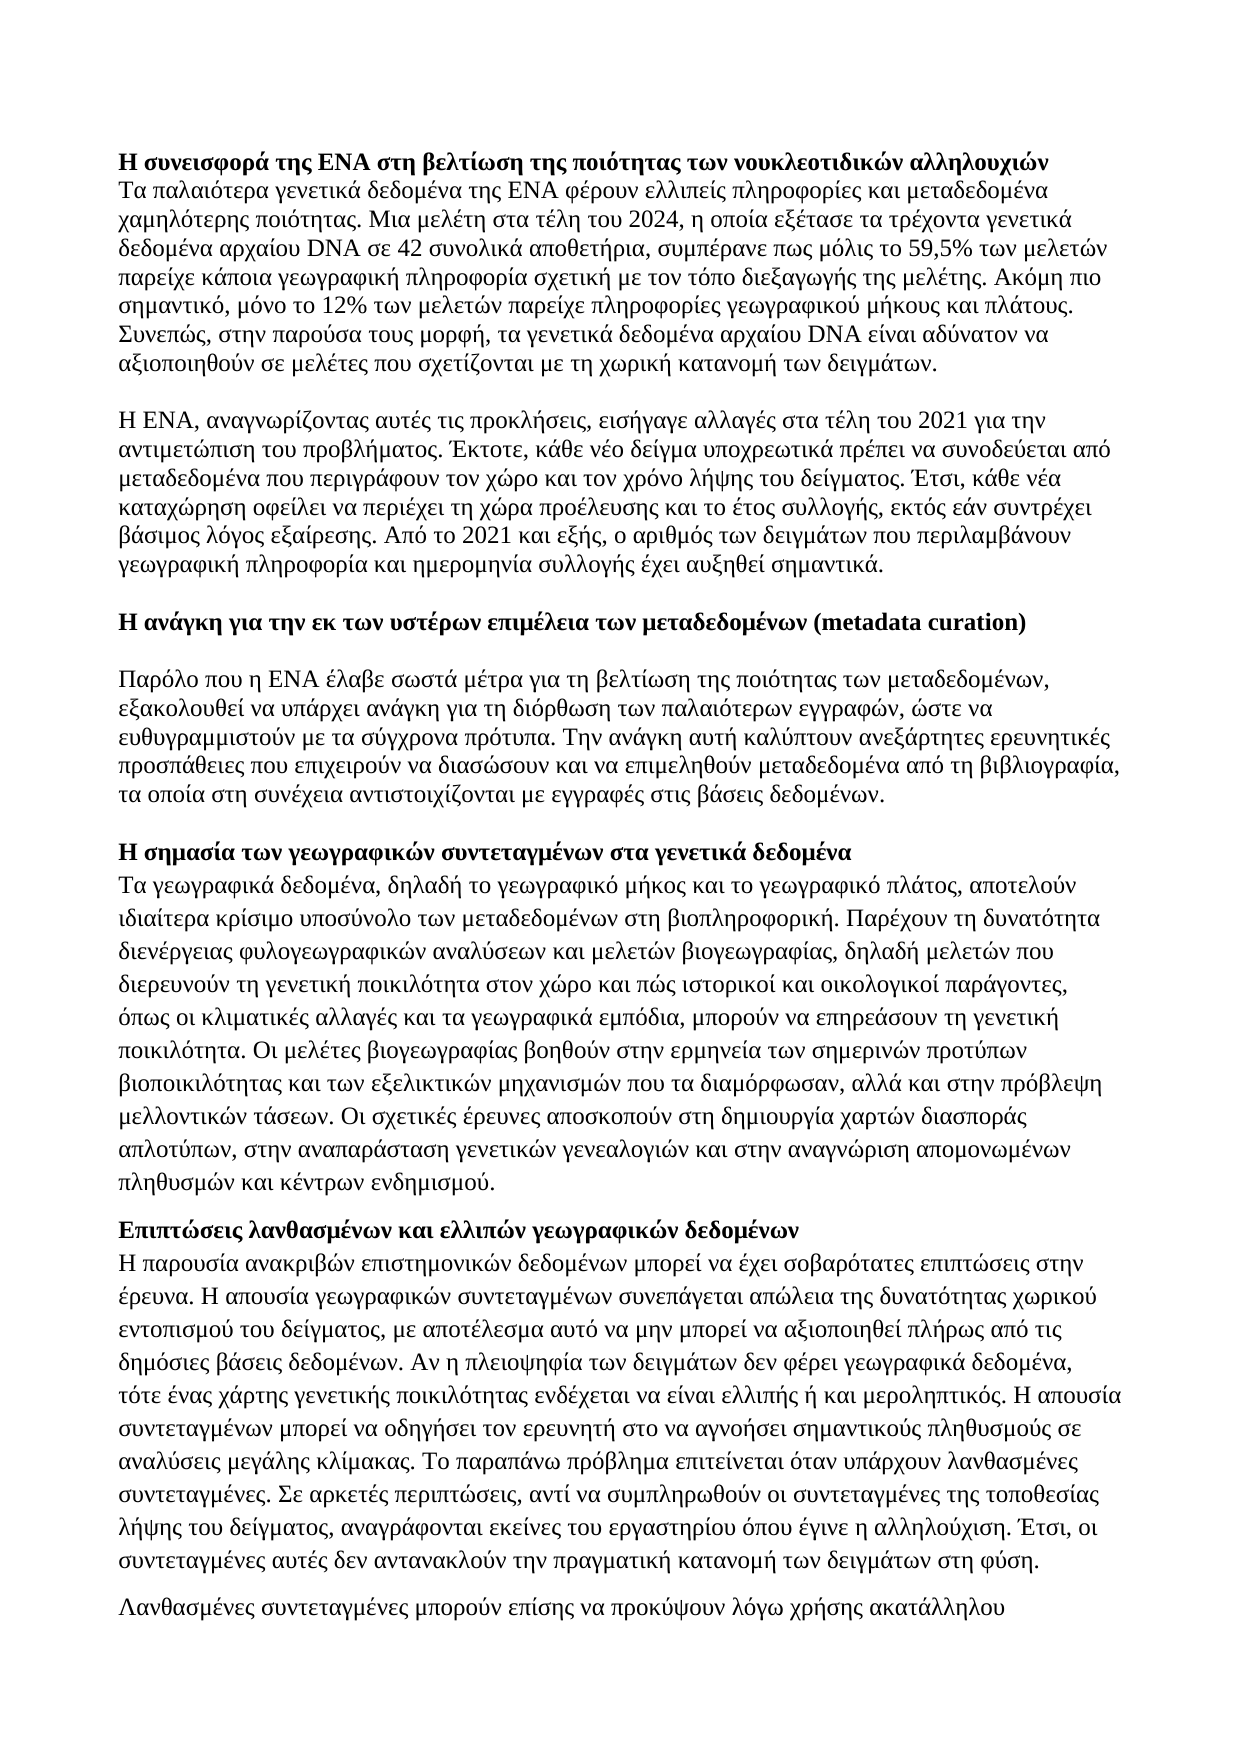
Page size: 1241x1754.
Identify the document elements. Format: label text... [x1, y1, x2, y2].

text Επιπτώσεις λανθασμένων και ελλιπών γεωγραφικών δεδομένων Η παρουσία ανακριβών επιστημονικών δεδομένων μπορεί να έχει σοβαρότατες επιπτώσεις στην έρευνα. Η απουσία γεωγραφικών συντεταγμένων συνεπάγεται απώλεια της δυνατότητας χωρικού εντοπισμού του δείγματος, με αποτέλεσμα αυτό να μην μπορεί να αξιοποιηθεί πλήρως από τις δημόσιες βάσεις δεδομένων. Αν η πλειοψηφία των δειγμάτων δεν φέρει γεωγραφικά δεδομένα, τότε ένας χάρτης γενετικής ποικιλότητας ενδέχεται να είναι ελλιπής ή και μεροληπτικός. Η απουσία συντεταγμένων μπορεί να οδηγήσει τον ερευνητή στο να αγνοήσει σημαντικούς πληθυσμούς σε αναλύσεις μεγάλης κλίμακας. Το παραπάνω πρόβλημα επιτείνεται όταν υπάρχουν λανθασμένες συντεταγμένες. Σε αρκετές περιπτώσεις, αντί να συμπληρωθούν οι συντεταγμένες της τοποθεσίας λήψης του δείγματος, αναγράφονται εκείνες του εργαστηρίου όπου έγινε η αλληλούχιση. Έτσι, οι συντεταγμένες αυτές δεν αντανακλούν την πραγματική κατανομή των δειγμάτων στη φύση. [118, 1215, 1122, 1574]
text Τα παλαιότερα γενετικά δεδομένα της ΕΝΑ φέρουν ελλιπείς πληροφορίες και μεταδεδομένα χαμηλότερης ποιότητας. Μια μελέτη στα τέλη του 2024, η οποία εξέτασε τα τρέχοντα γενετικά δεδομένα αρχαίου DNA σε 42 συνολικά αποθετήρια, συμπέρανε πως μόλις το 59,5% των μελετών παρείχε κάποια γεωγραφική πληροφορία σχετική με τον τόπο διεξαγωγής της μελέτης. Ακόμη πιο σημαντικό, μόνο το 12% των μελετών παρείχε πληροφορίες γεωγραφικού μήκους και πλάτους. Συνεπώς, στην παρούσα τους μορφή, τα γενετικά δεδομένα αρχαίου DNA είναι αδύνατον να αξιοποιηθούν σε μελέτες που σχετίζονται με τη χωρική κατανομή των δειγμάτων. [118, 176, 1122, 377]
text Η συνεισφορά της ΕΝΑ στη βελτίωση της ποιότητας των νουκλεοτιδικών αλληλουχιών [118, 147, 1122, 176]
text Παρόλο που η ΕΝΑ έλαβε σωστά μέτρα για τη βελτίωση της ποιότητας των μεταδεδομένων, εξακολουθεί να υπάρχει ανάγκη για τη διόρθωση των παλαιότερων εγγραφών, ώστε να ευθυγραμμιστούν με τα σύγχρονα πρότυπα. Την ανάγκη αυτή καλύπτουν ανεξάρτητες ερευνητικές προσπάθειες που επιχειρούν να διασώσουν και να επιμεληθούν μεταδεδομένα από τη βιβλιογραφία, τα οποία στη συνέχεια αντιστοιχίζονται με εγγραφές στις βάσεις δεδομένων. [118, 664, 1122, 808]
text Η ΕΝΑ, αναγνωρίζοντας αυτές τις προκλήσεις, εισήγαγε αλλαγές στα τέλη του 2021 για την αντιμετώπιση του προβλήματος. Έκτοτε, κάθε νέο δείγμα υποχρεωτικά πρέπει να συνοδεύεται από μεταδεδομένα που περιγράφουν τον χώρο και τον χρόνο λήψης του δείγματος. Έτσι, κάθε νέα καταχώρηση οφείλει να περιέχει τη χώρα προέλευσης και το έτος συλλογής, εκτός εάν συντρέχει βάσιμος λόγος εξαίρεσης. Από το 2021 και εξής, ο αριθμός των δειγμάτων που περιλαμβάνουν γεωγραφική πληροφορία και ημερομηνία συλλογής έχει αυξηθεί σημαντικά. [118, 406, 1122, 578]
text Η σημασία των γεωγραφικών συντεταγμένων στα γενετικά δεδομένα Τα γεωγραφικά δεδομένα, δηλαδή το γεωγραφικό μήκος και το γεωγραφικό πλάτος, αποτελούν ιδιαίτερα κρίσιμο υποσύνολο των μεταδεδομένων στη βιοπληροφορική. Παρέχουν τη δυνατότητα διενέργειας φυλογεωγραφικών αναλύσεων και μελετών βιογεωγραφίας, δηλαδή μελετών που διερευνούν τη γενετική ποικιλότητα στον χώρο και πώς ιστορικοί και οικολογικοί παράγοντες, όπως οι κλιματικές αλλαγές και τα γεωγραφικά εμπόδια, μπορούν να επηρεάσουν τη γενετική ποικιλότητα. Οι μελέτες βιογεωγραφίας βοηθούν στην ερμηνεία των σημερινών προτύπων βιοποικιλότητας και των εξελικτικών μηχανισμών που τα διαμόρφωσαν, αλλά και στην πρόβλεψη μελλοντικών τάσεων. Οι σχετικές έρευνες αποσκοπούν στη δημιουργία χαρτών διασποράς απλοτύπων, στην αναπαράσταση γενετικών γενεαλογιών και στην αναγνώριση απομονωμένων πληθυσμών και κέντρων ενδημισμού. [118, 837, 1122, 1196]
text Λανθασμένες συντεταγμένες μπορούν επίσης να προκύψουν λόγω χρήσης ακατάλληλου [118, 1592, 1122, 1621]
text Η ανάγκη για την εκ των υστέρων επιμέλεια των μεταδεδομένων (metadata curation) [118, 607, 1122, 636]
